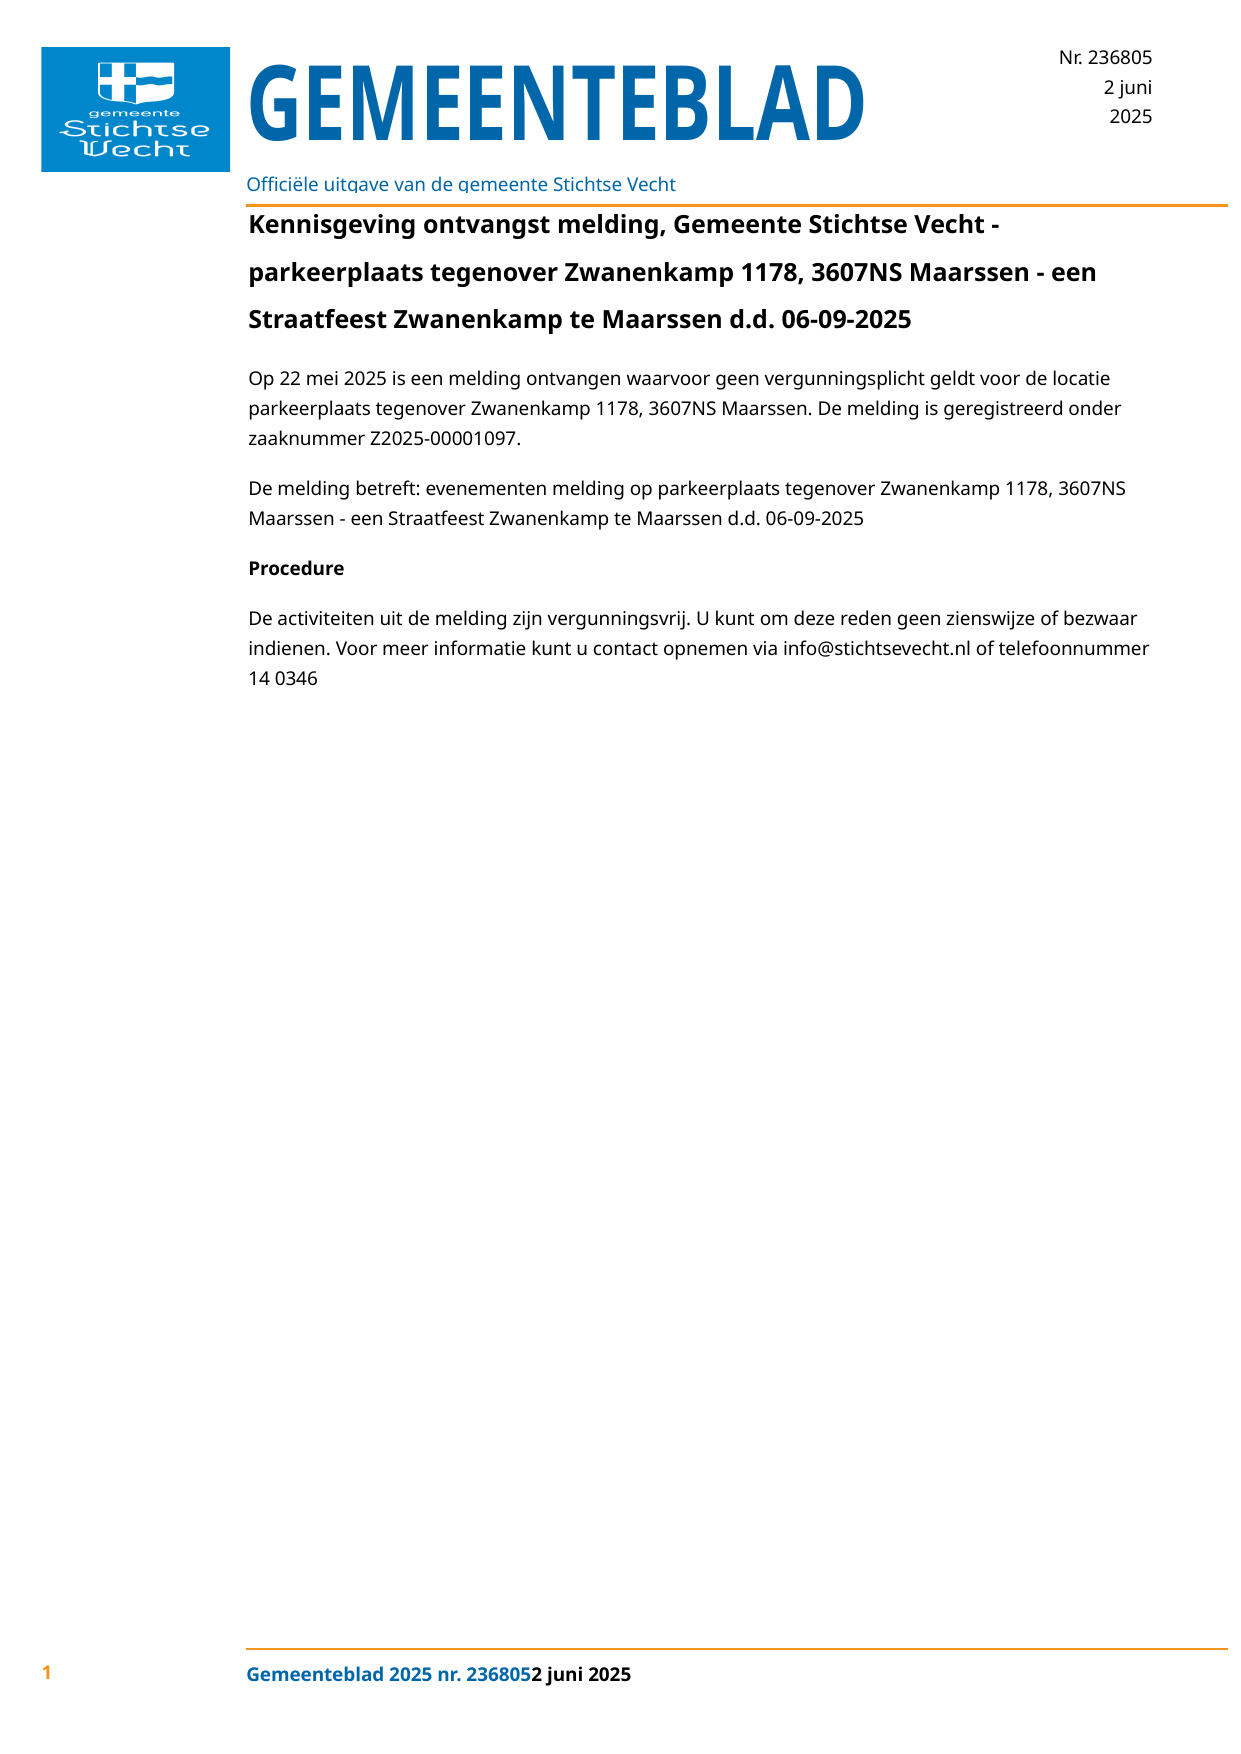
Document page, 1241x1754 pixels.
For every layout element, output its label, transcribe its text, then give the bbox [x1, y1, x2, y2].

text Procedure [248, 555, 1152, 581]
text Op 22 mei 2025 is een melding ontvangen waarvoor geen vergunningsplicht geldt voor de locatie parkeerplaats tegenover Zwanenkamp 1178, 3607NS Maarssen. De melding is geregistreerd onder zaaknummer Z2025-00001097. [248, 366, 1152, 450]
text De activiteiten uit de melding zijn vergunningsvrij. U kunt om deze reden geen zienswijze of bezwaar indienen. Voor meer informatie kunt u contact opnemen via info@stichtsevecht.nl of telefoonnummer 14 0346 [248, 606, 1152, 690]
picture [99, 63, 135, 101]
picture [137, 63, 174, 103]
text De melding betreft: evenementen melding op parkeerplaats tegenover Zwanenkamp 1178, 3607NS Maarssen - een Straatfeest Zwanenkamp te Maarssen d.d. 06-09-2025 [248, 475, 1152, 530]
text Kennisgeving ontvangst melding, Gemeente Stichtse Vecht - parkeerplaats tegenover Zwanenkamp 1178, 3607NS Maarssen - een Straatfeest Zwanenkamp te Maarssen d.d. 06-09-2025 [248, 207, 1152, 336]
